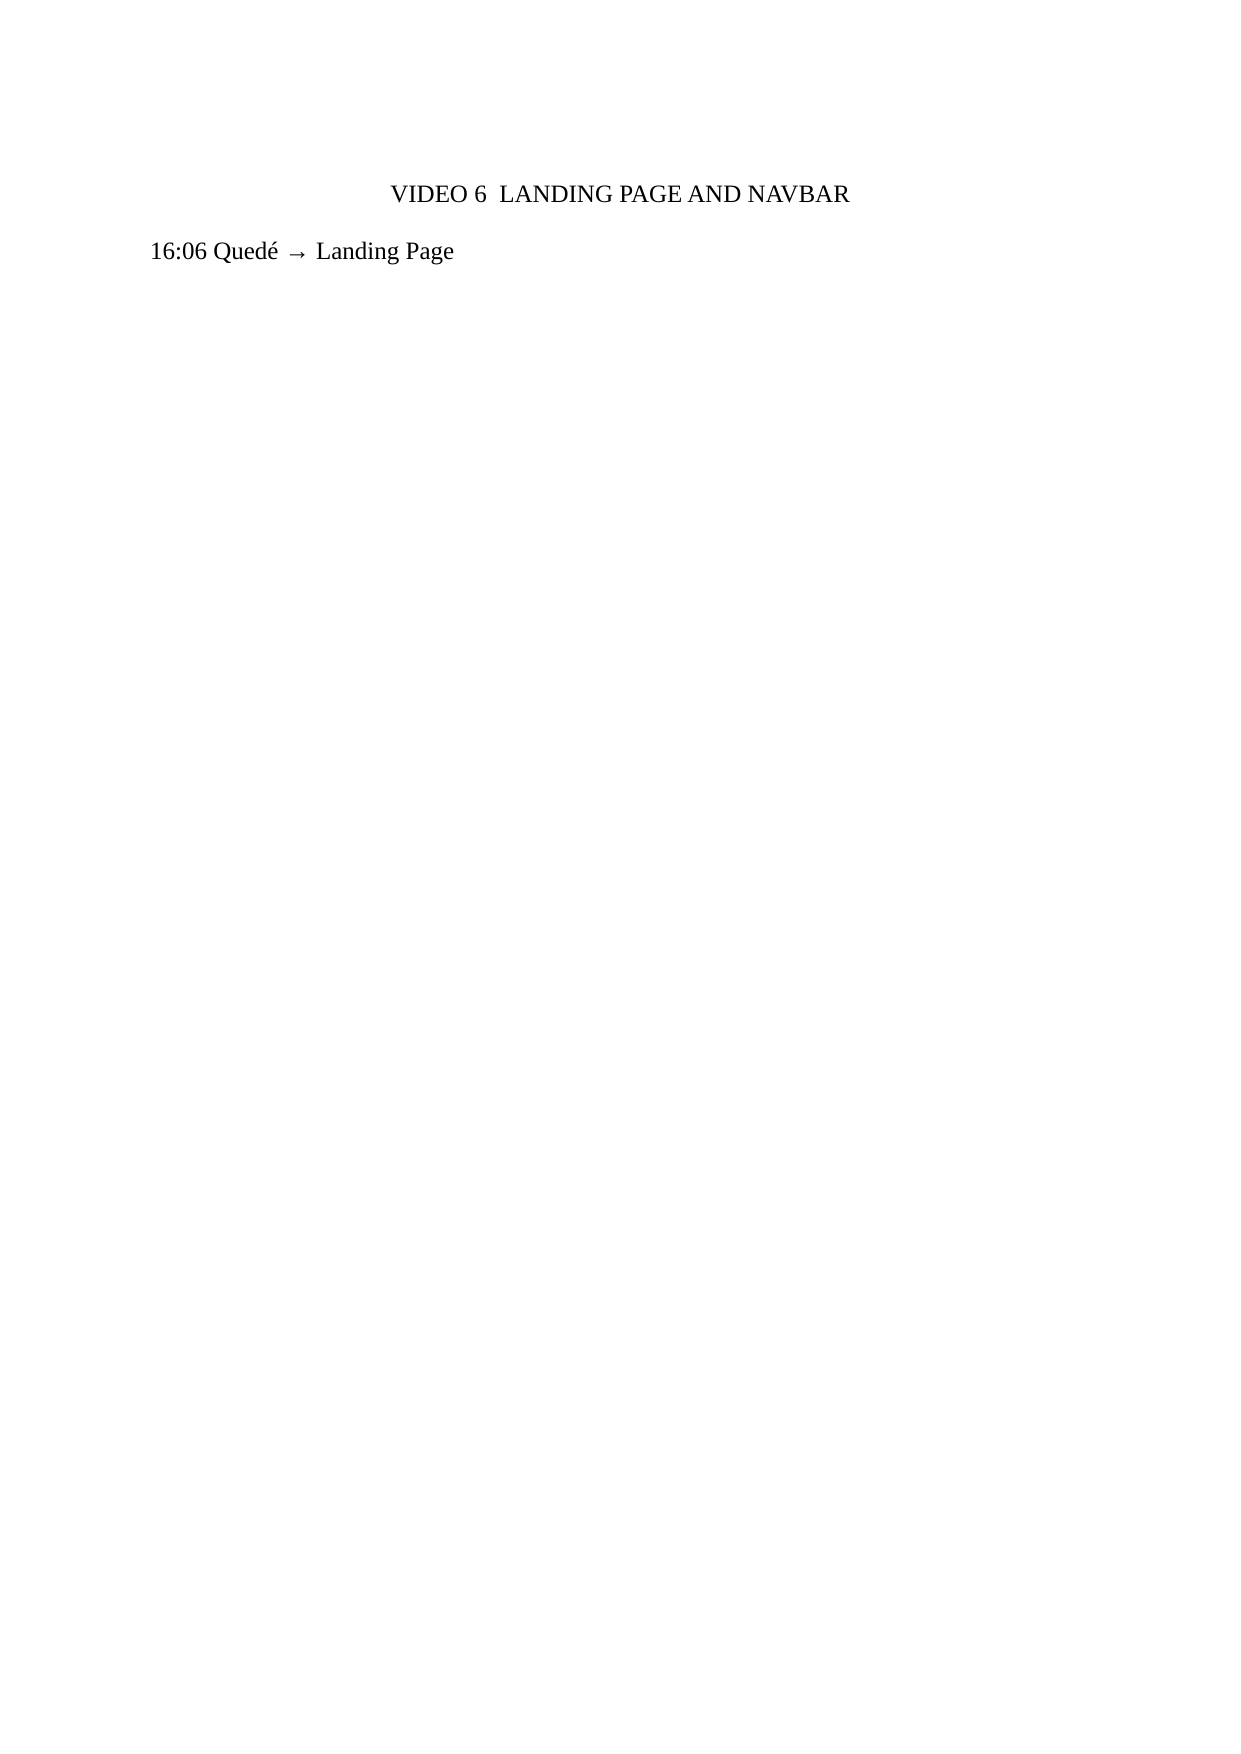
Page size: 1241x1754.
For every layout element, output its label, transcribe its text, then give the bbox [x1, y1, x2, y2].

text VIDEO 6 LANDING PAGE AND NAVBAR [150, 179, 1090, 207]
text 16:06 Quedé → Landing Page [150, 236, 1090, 265]
